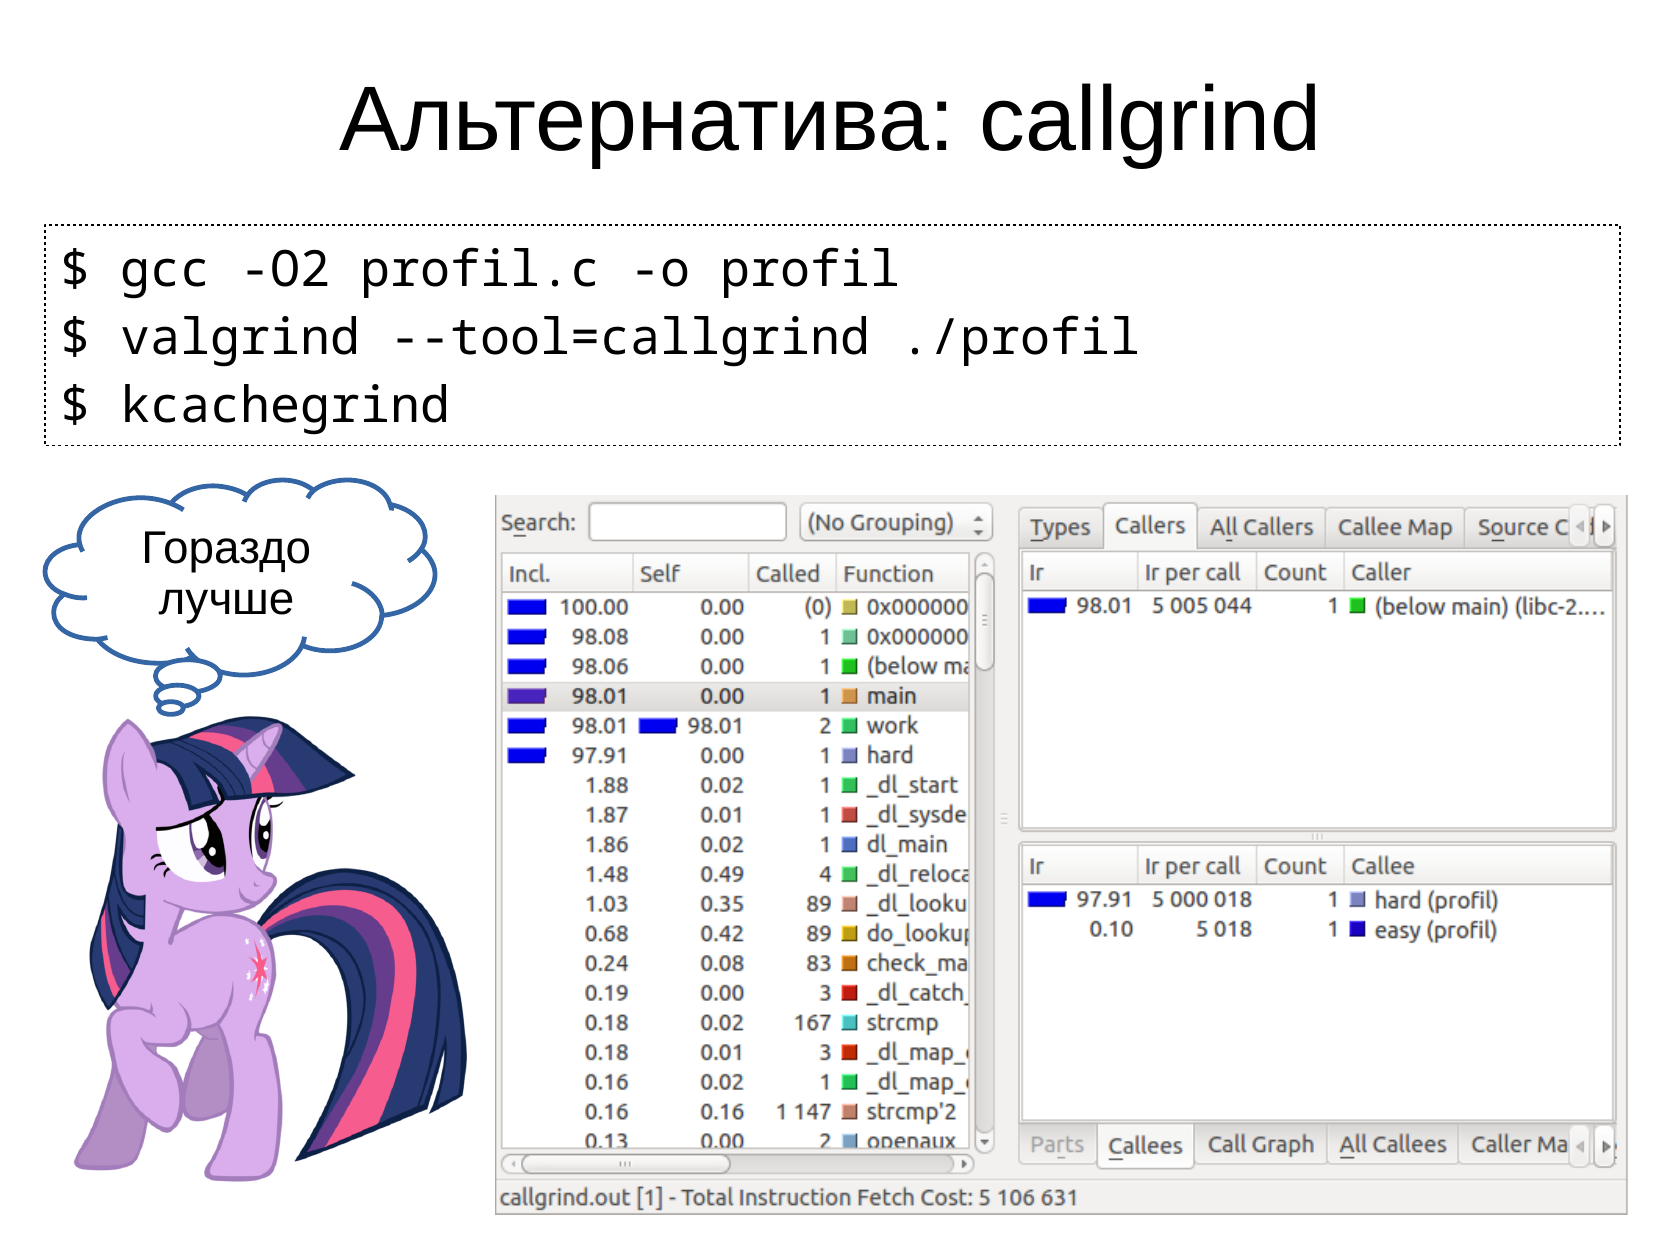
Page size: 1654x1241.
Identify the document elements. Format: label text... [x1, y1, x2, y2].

title Альтернатива: callgrind [86, 15, 1576, 223]
picture [30, 495, 1628, 1216]
text_box Гораздо лучше [45, 480, 436, 715]
text_box $ gcc -O2 profil.c -o profil $ valgrind --tool=callgrind ./profil $ kcachegrind [45, 225, 1621, 442]
